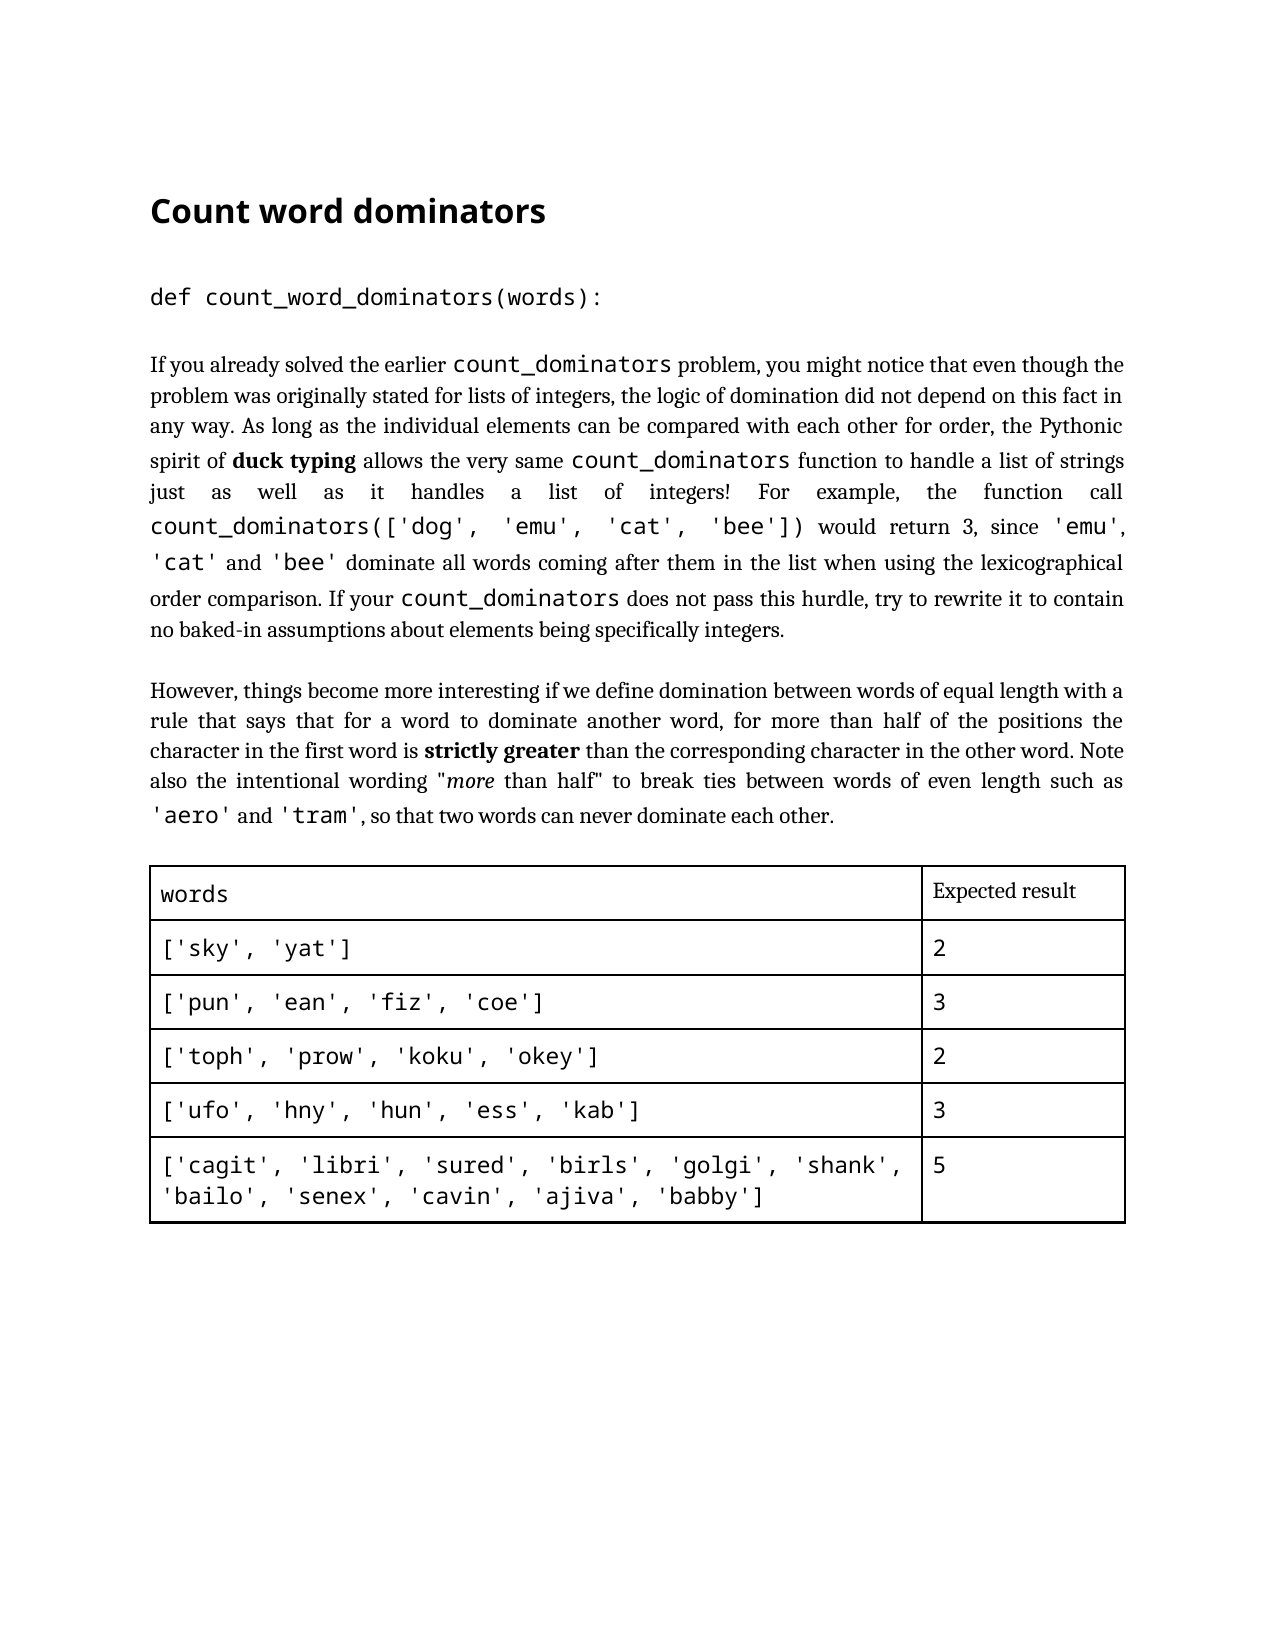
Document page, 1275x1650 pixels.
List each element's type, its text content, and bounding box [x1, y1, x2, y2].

text def count_word_dominators(words): [150, 281, 1125, 313]
table_header words [151, 867, 921, 919]
text If you already solved the earlier count_dominators problem, you might notice that even though the problem was originally stated for lists of integers, the logic of domination did not depend on this fact in any way. As long as the individual elements can be compared with each other for order, the Pythonic spirit of duck typing allows the very same count_dominators function to handle a list of strings just as well as it handles a list of integers! For example, the function call count_dominators(['dog', 'emu', 'cat', 'bee']) would return 3, since 'emu', 'cat' and 'bee' dominate all words coming after them in the list when using the lexicographical order comparison. If your count_dominators does not pass this hurdle, try to rewrite it to contain no baked-in assumptions about elements being specifically integers. [150, 347, 1125, 643]
table_cell 2 [923, 1030, 1124, 1082]
text However, things become more interesting if we define domination between words of equal length with a rule that says that for a word to dominate another word, for more than half of the positions the character in the first word is strictly greater than the corresponding character in the other word. Note also the intentional wording "more than half" to break ties between words of even length such as 'aero' and 'tram', so that two words can never dominate each other. [150, 677, 1125, 830]
subtitle Count word dominators [150, 187, 1125, 233]
table_cell ['sky', 'yat'] [151, 921, 921, 973]
table_cell ['pun', 'ean', 'fiz', 'coe'] [151, 976, 921, 1028]
table_cell ['toph', 'prow', 'koku', 'okey'] [151, 1030, 921, 1082]
table_cell 3 [923, 976, 1124, 1028]
table_cell ['cagit', 'libri', 'sured', 'birls', 'golgi', 'shank', 'bailo', 'senex', 'cavin', 'ajiva', 'babby'] [151, 1138, 921, 1221]
table_header Expected result [923, 867, 1124, 919]
table_cell ['ufo', 'hny', 'hun', 'ess', 'kab'] [151, 1084, 921, 1136]
table_cell 2 [923, 921, 1124, 973]
table_cell 3 [923, 1084, 1124, 1136]
table_cell 5 [923, 1138, 1124, 1221]
